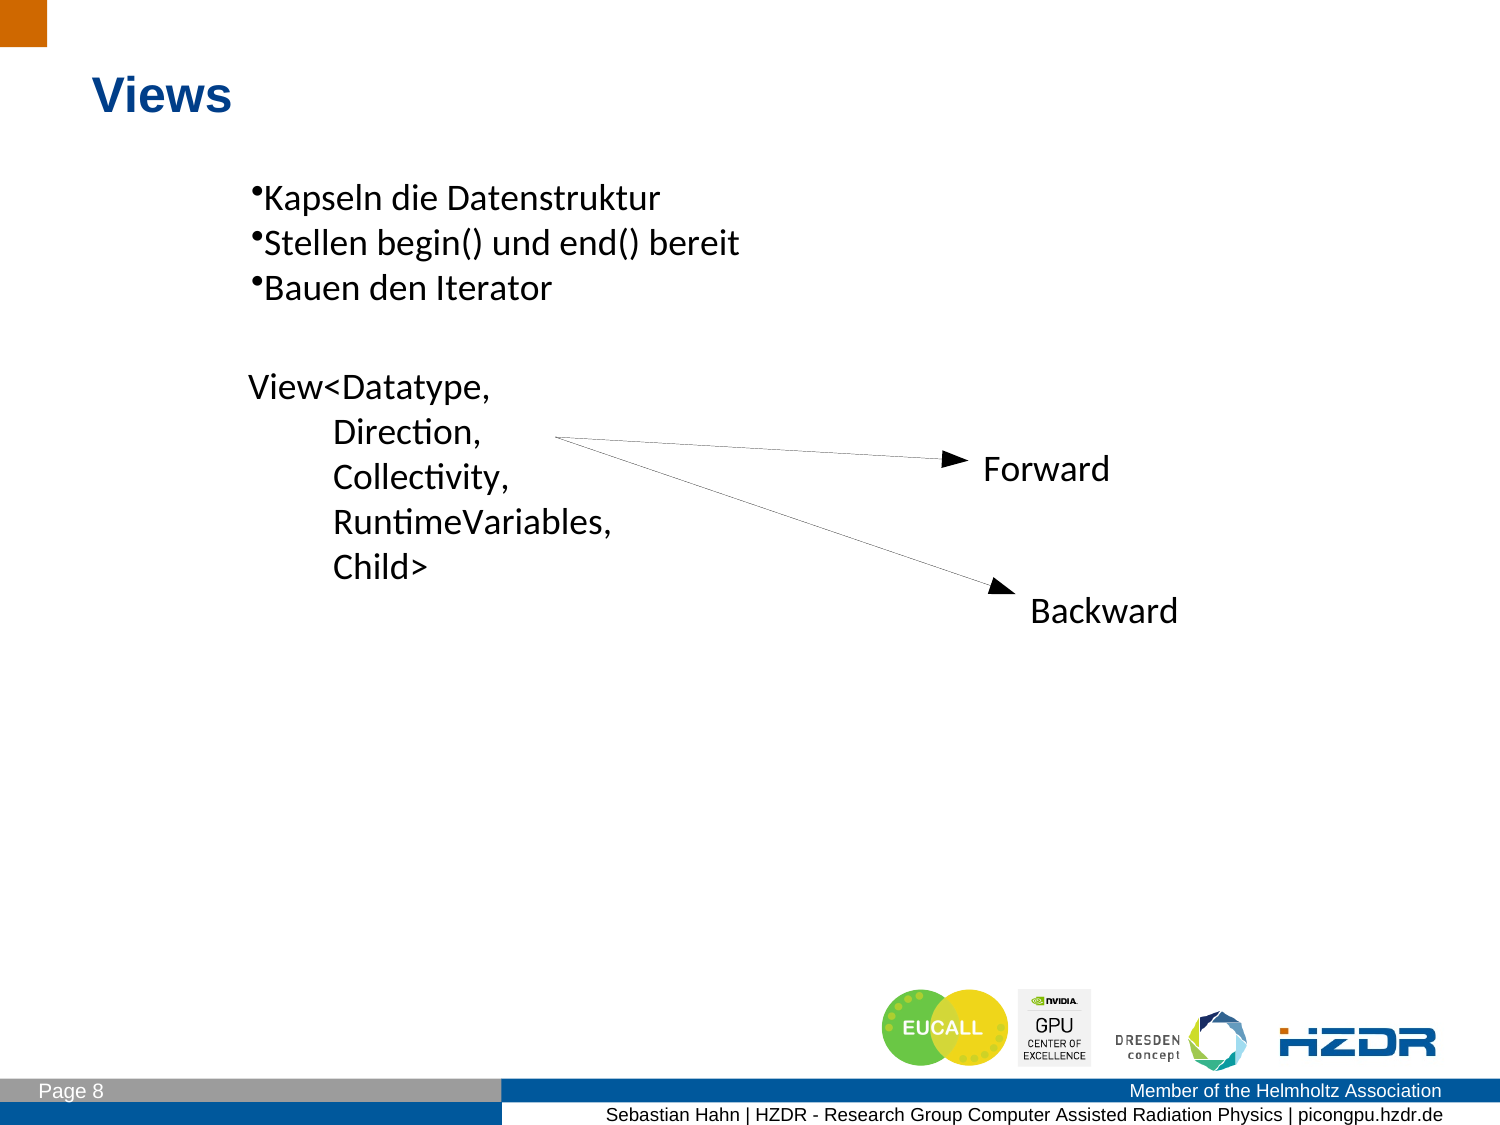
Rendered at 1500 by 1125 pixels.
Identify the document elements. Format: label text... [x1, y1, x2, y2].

list Views [76, 54, 1424, 209]
picture [874, 980, 1099, 1075]
picture [1116, 1011, 1247, 1071]
text_box Kapseln die Datenstruktur Stellen begin() und end() bereit Bauen den Iterator [236, 165, 872, 316]
text_box View<Datatype, Direction, Collectivity, RuntimeVariables, Child> [233, 354, 1418, 595]
text_box Forward [968, 437, 1149, 497]
picture [1257, 1011, 1453, 1073]
text_box Backward [1015, 578, 1229, 639]
